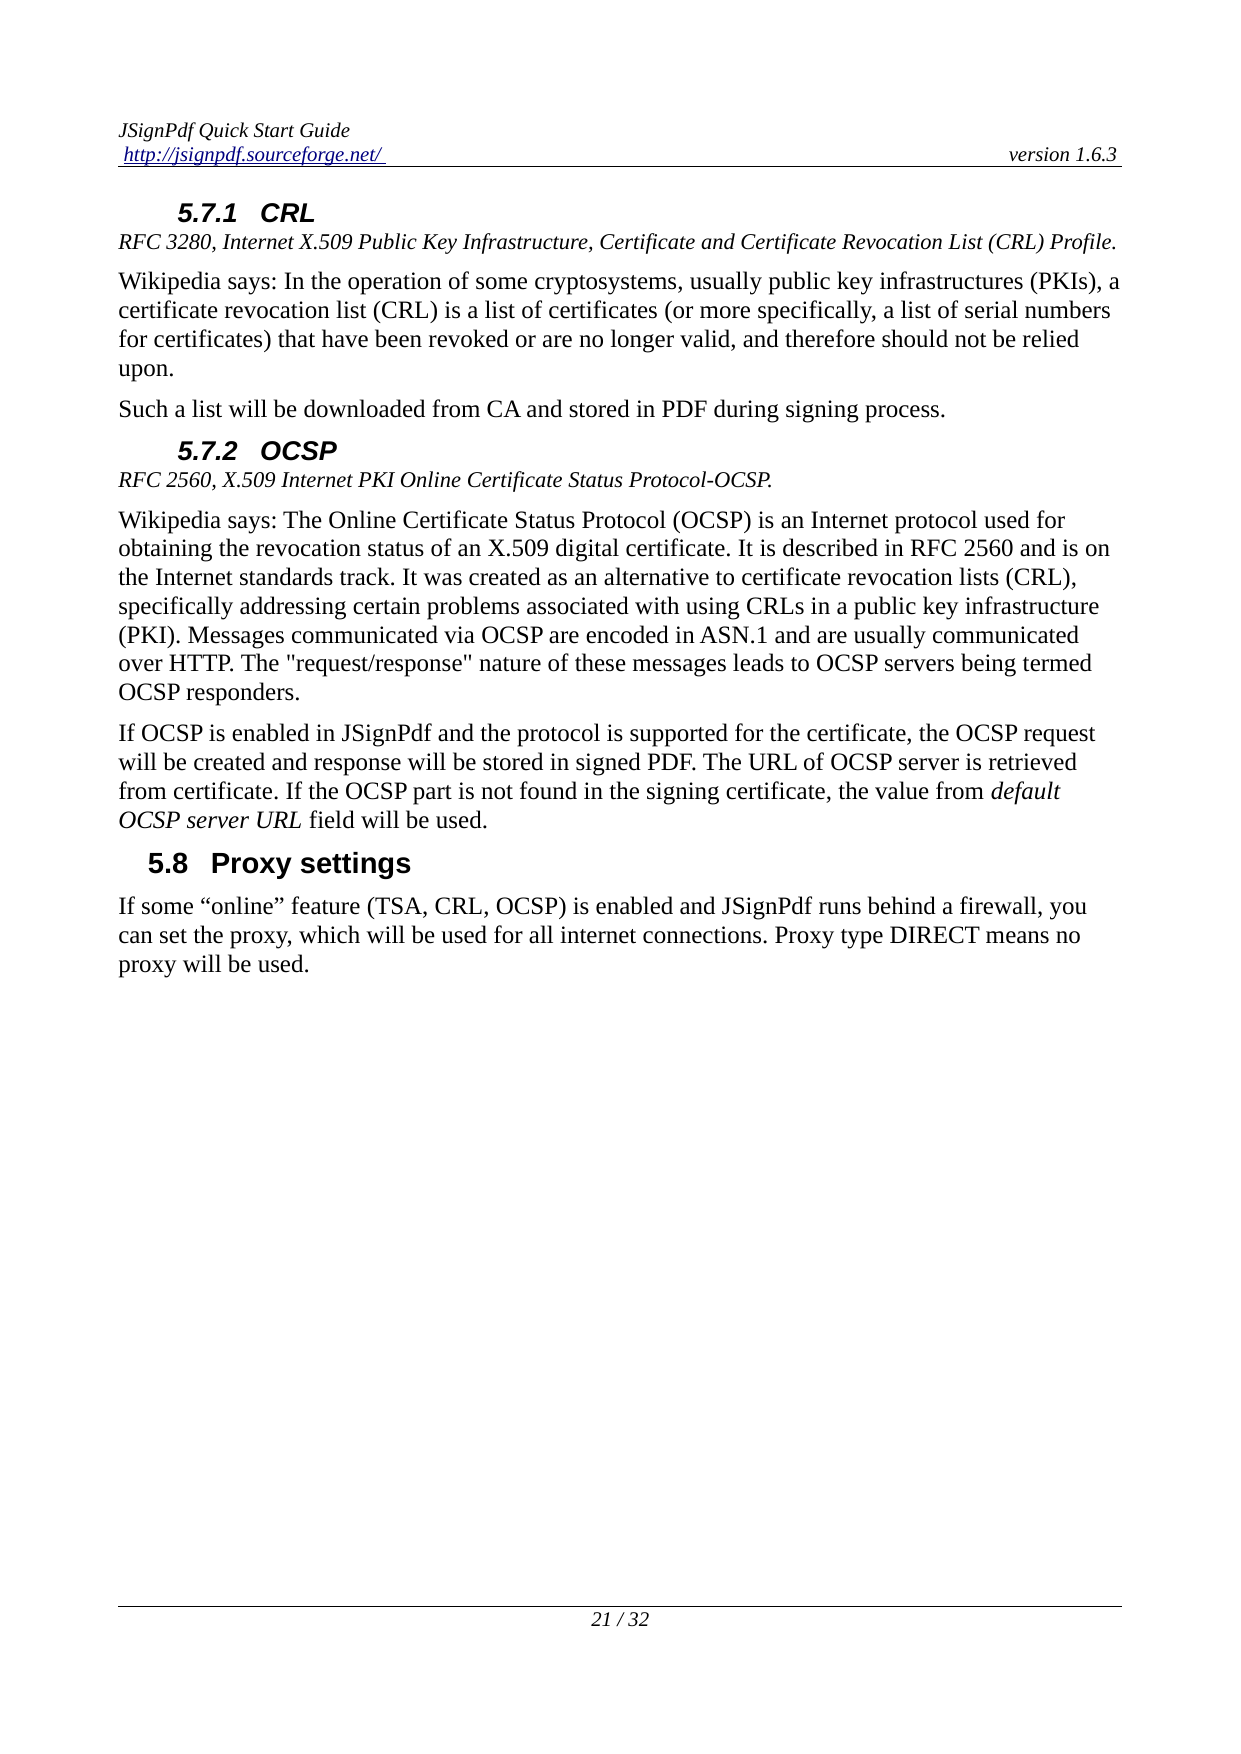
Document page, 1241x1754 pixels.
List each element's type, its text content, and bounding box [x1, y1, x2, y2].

text RFC 2560, X.509 Internet PKI Online Certificate Status Protocol-OCSP. [118, 466, 1122, 492]
text Wikipedia says: The Online Certificate Status Protocol (OCSP) is an Internet protocol used for obtaining the revocation status of an X.509 digital certificate. It is described in RFC 2560 and is on the Internet standards track. It was created as an alternative to certificate revocation lists (CRL), specifically addressing certain problems associated with using CRLs in a public key infrastructure (PKI). Messages communicated via OCSP are encoded in ASN.1 and are usually communicated over HTTP. The "request/response" nature of these messages leads to OCSP servers being termed OCSP responders. [118, 505, 1122, 706]
text RFC 3280, Internet X.509 Public Key Infrastructure, Certificate and Certificate Revocation List (CRL) Profile. [118, 228, 1122, 254]
text Wikipedia says: In the operation of some cryptosystems, usually public key infrastructures (PKIs), a certificate revocation list (CRL) is a list of certificates (or more specifically, a list of serial numbers for certificates) that have been revoked or are no longer valid, and therefore should not be relied upon. [118, 266, 1122, 381]
text If OCSP is enabled in JSignPdf and the protocol is supported for the certificate, the OCSP request will be created and response will be stored in signed PDF. The URL of OCSP server is retrieved from certificate. If the OCSP part is not found in the signing certificate, the value from default OCSP server URL field will be used. [118, 718, 1122, 833]
subtitle OCSP [177, 435, 1122, 466]
text Such a list will be downloaded from CA and stored in PDF during signing process. [118, 394, 1122, 423]
subtitle CRL [177, 197, 1122, 228]
text If some “online” feature (TSA, CRL, OCSP) is enabled and JSignPdf runs behind a firewall, you can set the proxy, which will be used for all internet connections. Proxy type DIRECT means no proxy will be used. [118, 891, 1122, 977]
subtitle Proxy settings [148, 846, 1116, 879]
